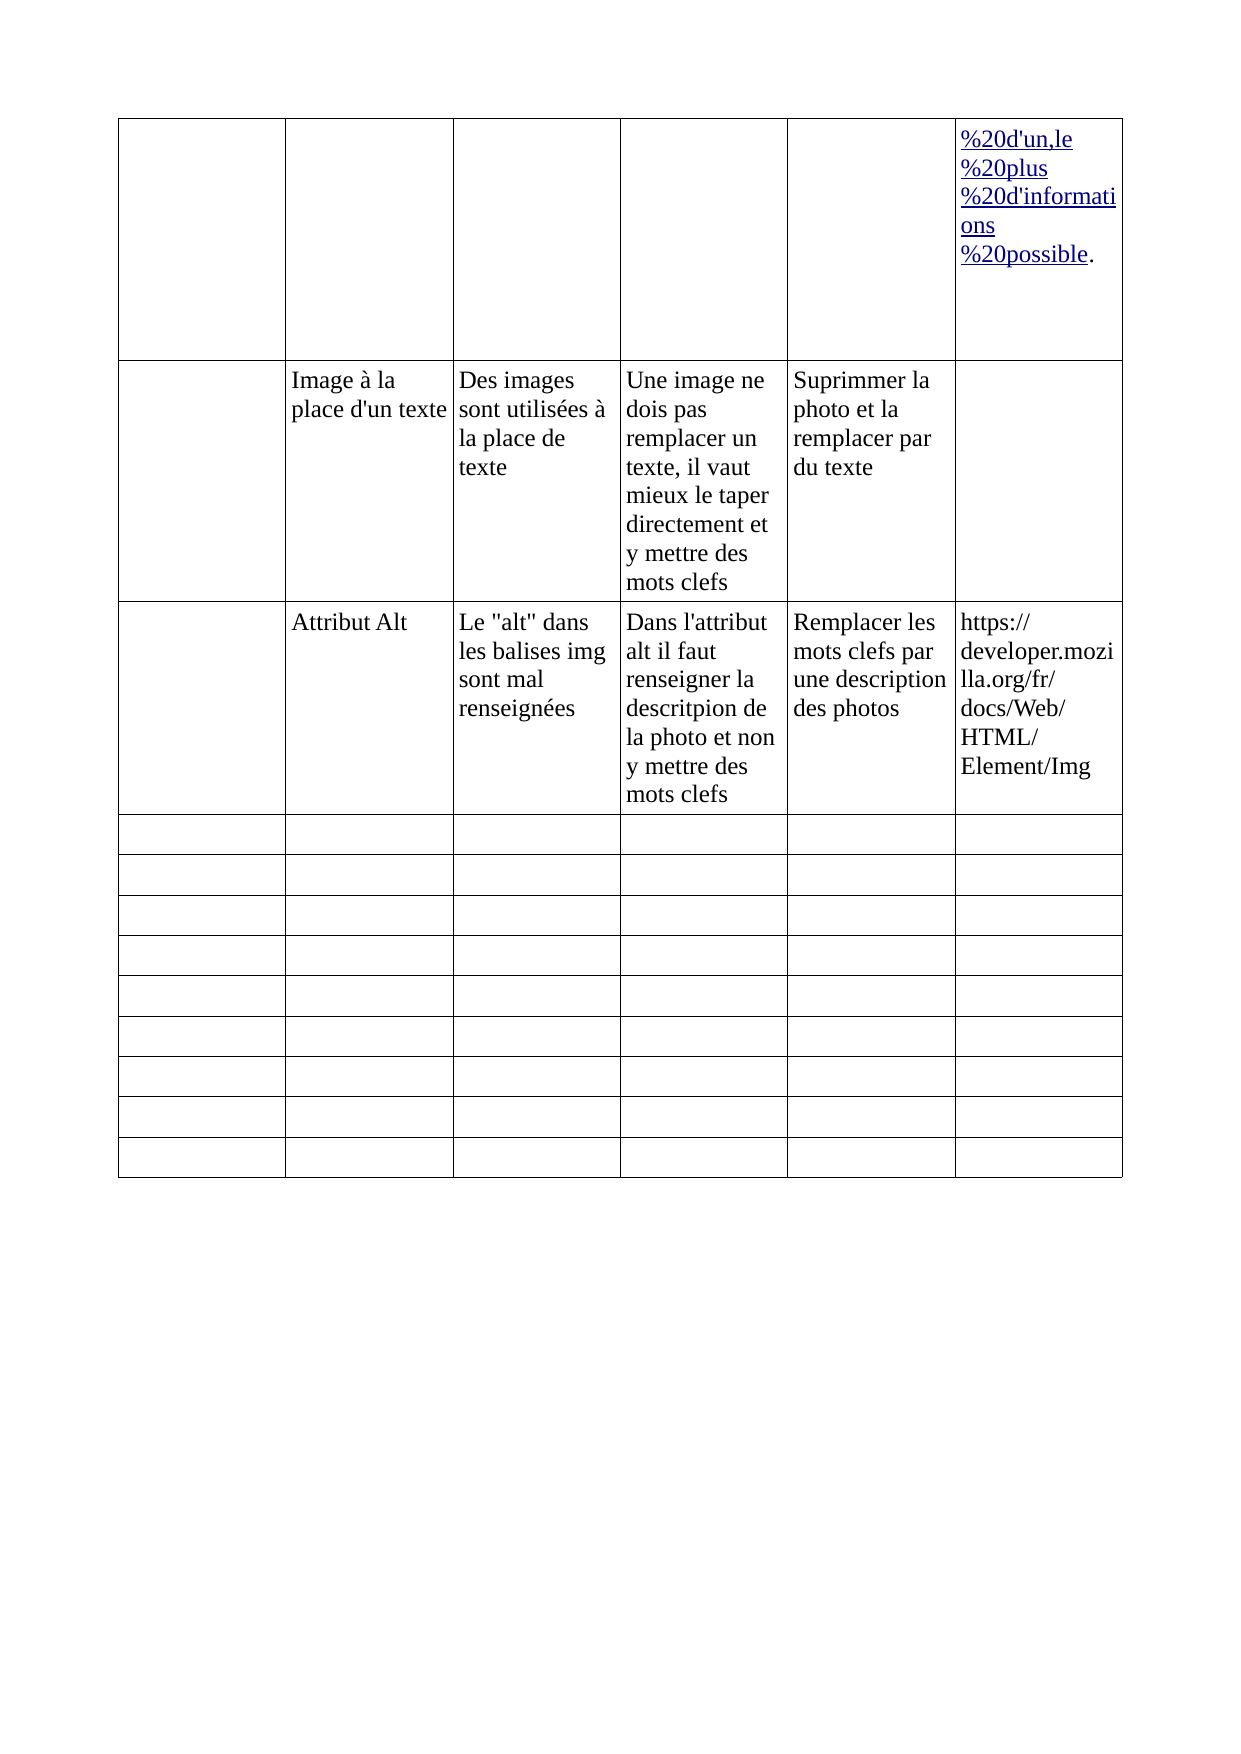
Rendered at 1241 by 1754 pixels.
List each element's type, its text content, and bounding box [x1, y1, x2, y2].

table_cell [621, 896, 787, 935]
table_cell [454, 936, 620, 975]
table_cell [621, 1097, 787, 1137]
table_cell [119, 976, 285, 1016]
table_cell [788, 976, 955, 1016]
table_cell [119, 602, 285, 814]
table_cell [788, 1097, 955, 1137]
table_cell [119, 1017, 285, 1056]
table_cell [119, 896, 285, 935]
table_cell [956, 936, 1122, 975]
table_cell [454, 896, 620, 935]
table_cell [286, 1138, 453, 1177]
table_cell [956, 976, 1122, 1016]
table_cell [286, 1017, 453, 1056]
table_cell [454, 1057, 620, 1096]
table_cell [956, 1017, 1122, 1056]
table_cell [119, 855, 285, 895]
table_cell [286, 1097, 453, 1137]
table_cell [454, 976, 620, 1016]
table_cell [119, 1097, 285, 1137]
table_cell [956, 1097, 1122, 1137]
table_cell [788, 1138, 955, 1177]
table_cell [788, 1017, 955, 1056]
table_cell [454, 1017, 620, 1056]
table_cell [119, 815, 285, 854]
table_cell [956, 855, 1122, 895]
table_cell [119, 1057, 285, 1096]
table_cell [621, 1057, 787, 1096]
table_cell [119, 936, 285, 975]
table_cell [454, 855, 620, 895]
table_cell [621, 1017, 787, 1056]
table_cell [119, 361, 285, 601]
table_cell [788, 119, 955, 360]
table_cell [956, 1057, 1122, 1096]
table_cell [621, 119, 787, 360]
table_cell Image à la place d'un texte [286, 361, 453, 601]
table_cell [788, 855, 955, 895]
table_cell [454, 119, 620, 360]
table_cell [286, 119, 453, 360]
table_cell [286, 976, 453, 1016]
table_cell Remplacer les mots clefs par une description des photos [788, 602, 955, 814]
table_cell [956, 361, 1122, 601]
table_cell [788, 936, 955, 975]
table_cell [788, 896, 955, 935]
table_cell [621, 1138, 787, 1177]
table_cell [788, 1057, 955, 1096]
table_cell Des images sont utilisées à la place de texte [454, 361, 620, 601]
table_cell [286, 1057, 453, 1096]
table_cell [956, 1138, 1122, 1177]
table_cell [621, 855, 787, 895]
table_cell [454, 1138, 620, 1177]
table_cell [119, 1138, 285, 1177]
table_cell Une image ne dois pas remplacer un texte, il vaut mieux le taper directement et y mettre des mots clefs [621, 361, 787, 601]
table_cell [621, 936, 787, 975]
table_cell [956, 896, 1122, 935]
table_cell [621, 815, 787, 854]
table_cell [454, 1097, 620, 1137]
table_cell Suprimmer la photo et la remplacer par du texte [788, 361, 955, 601]
table_cell [286, 896, 453, 935]
table_cell Attribut Alt [286, 602, 453, 814]
table_cell Dans l'attribut alt il faut renseigner la descritpion de la photo et non y mettre des mots clefs [621, 602, 787, 814]
table_cell [788, 815, 955, 854]
table_cell [454, 815, 620, 854]
table_cell Le "alt" dans les balises img sont mal renseignées [454, 602, 620, 814]
table_cell [286, 815, 453, 854]
table_cell [119, 119, 285, 360]
table_cell https://developer.mozilla.org/fr/docs/Web/HTML/Element/Img [956, 602, 1122, 814]
table_cell [621, 976, 787, 1016]
table_cell [286, 855, 453, 895]
table_cell %20d'un,le%20plus%20d'informations%20possible. [956, 119, 1122, 360]
table_cell [956, 815, 1122, 854]
table_cell [286, 936, 453, 975]
